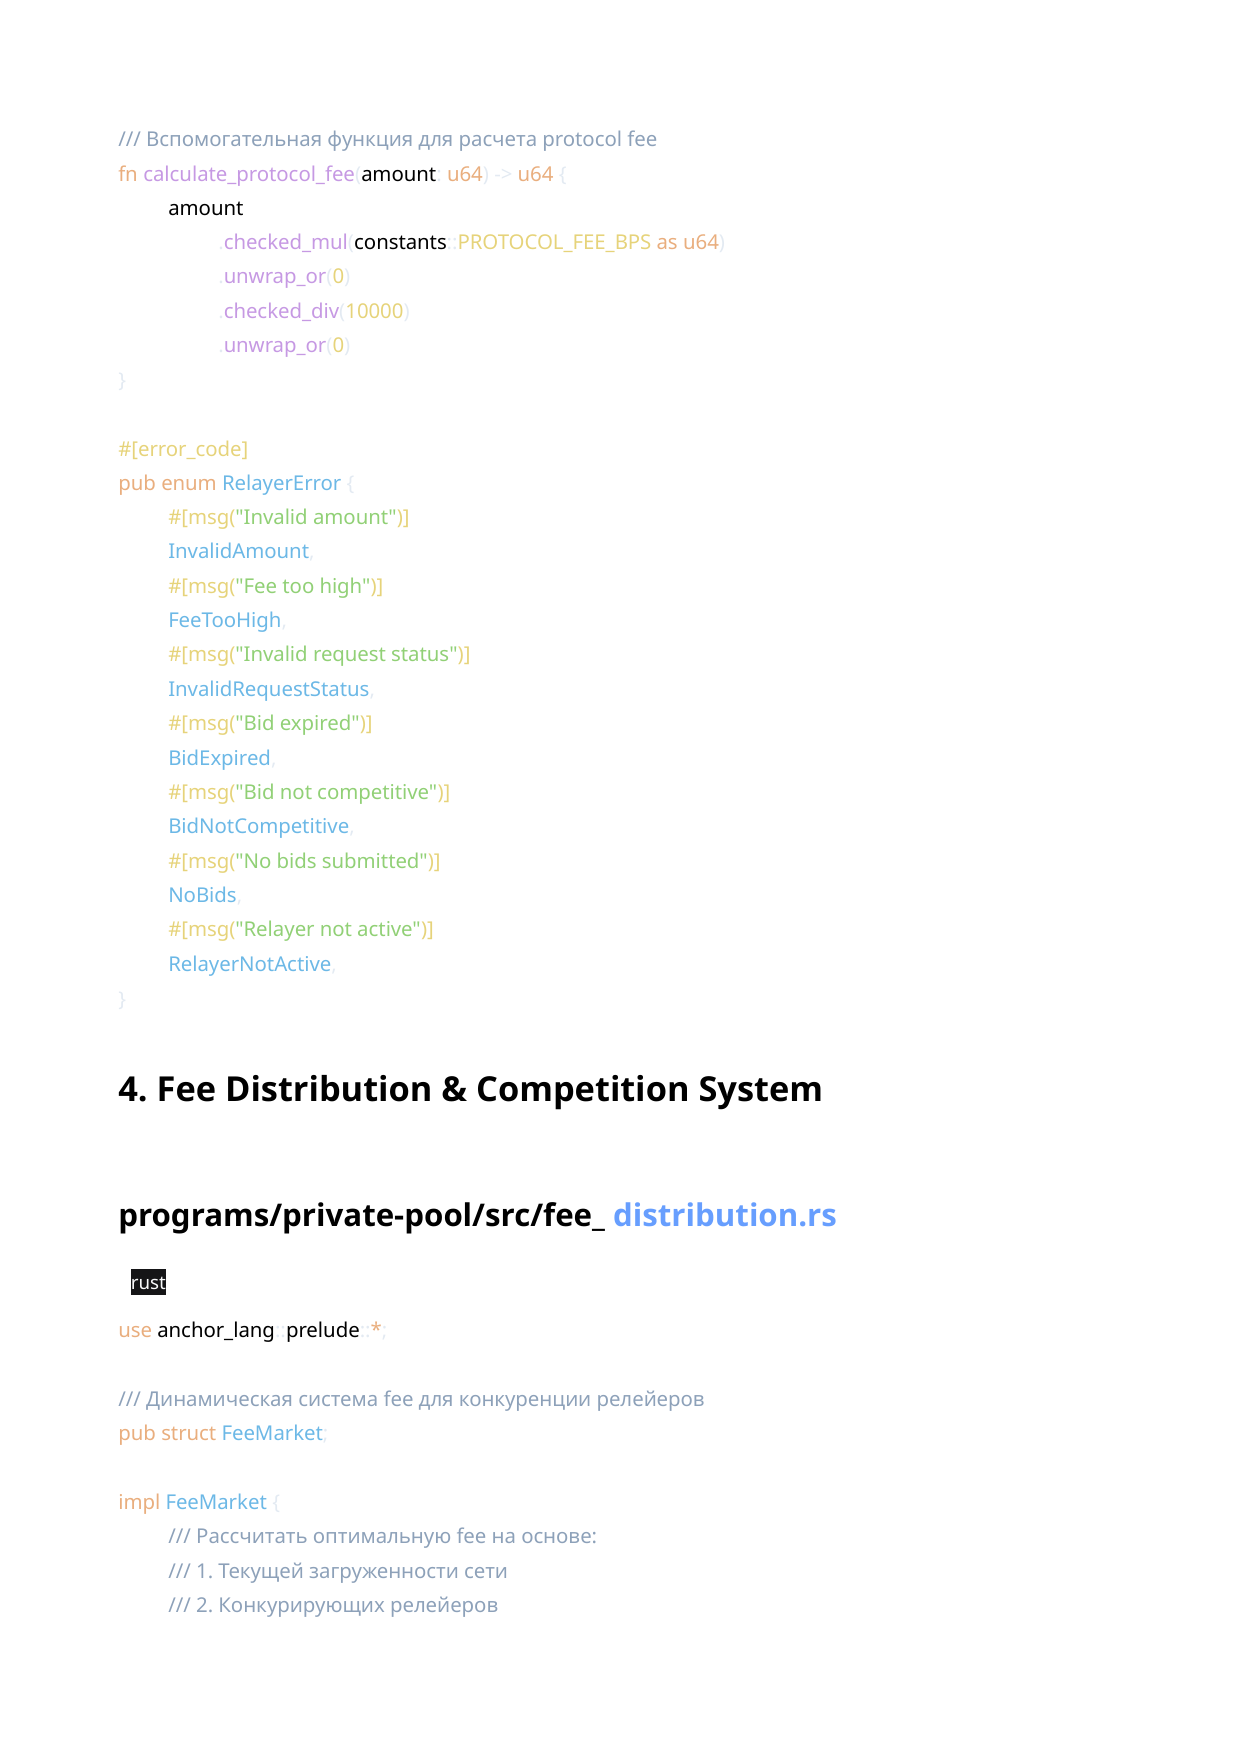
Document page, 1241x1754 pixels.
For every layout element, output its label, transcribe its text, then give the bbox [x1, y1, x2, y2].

text #[msg("Fee too high")] [118, 565, 1122, 599]
subtitle 4. Fee Distribution & Competition System [118, 1062, 1122, 1112]
text /// Рассчитать оптимальную fee на основе: [118, 1516, 1122, 1550]
text InvalidRequestStatus, [118, 668, 1122, 702]
text rust [131, 1267, 1122, 1295]
text amount [118, 187, 1122, 221]
text #[error_code] [118, 427, 1122, 462]
text FeeTooHigh, [118, 599, 1122, 634]
text /// 2. Конкурирующих релейеров [118, 1584, 1122, 1619]
text #[msg("Invalid request status")] [118, 634, 1122, 668]
text #[msg("Bid expired")] [118, 702, 1122, 737]
text fn calculate_protocol_fee(amount: u64) -> u64 { [118, 152, 1122, 187]
text .checked_div(10000) [118, 290, 1122, 324]
subtitle programs/private-pool/src/fee_ [118, 1187, 605, 1242]
text RelayerNotActive, [118, 943, 1122, 977]
text #[msg("Bid not competitive")] [118, 771, 1122, 806]
text impl FeeMarket { [118, 1481, 1122, 1516]
text BidNotCompetitive, [118, 806, 1122, 840]
subtitle distribution.rs [610, 1190, 840, 1238]
text /// Динамическая система fee для конкуренции релейеров [118, 1378, 1122, 1412]
text /// Вспомогательная функция для расчета protocol fee [118, 118, 1122, 152]
text #[msg("Relayer not active")] [118, 909, 1122, 943]
text use anchor_lang::prelude::*; [118, 1309, 1122, 1344]
text .unwrap_or(0) [118, 256, 1122, 290]
text #[msg("Invalid amount")] [118, 496, 1122, 531]
text } [118, 977, 1122, 1012]
text /// 1. Текущей загруженности сети [118, 1550, 1122, 1584]
text .checked_mul(constants::PROTOCOL_FEE_BPS as u64) [118, 221, 1122, 256]
text .unwrap_or(0) [118, 324, 1122, 359]
text pub struct FeeMarket; [118, 1412, 1122, 1447]
text InvalidAmount, [118, 531, 1122, 565]
text } [118, 359, 1122, 393]
subtitle [845, 1187, 1122, 1242]
text #[msg("No bids submitted")] [118, 840, 1122, 874]
text BidExpired, [118, 737, 1122, 771]
text NoBids, [118, 874, 1122, 909]
text pub enum RelayerError { [118, 462, 1122, 496]
